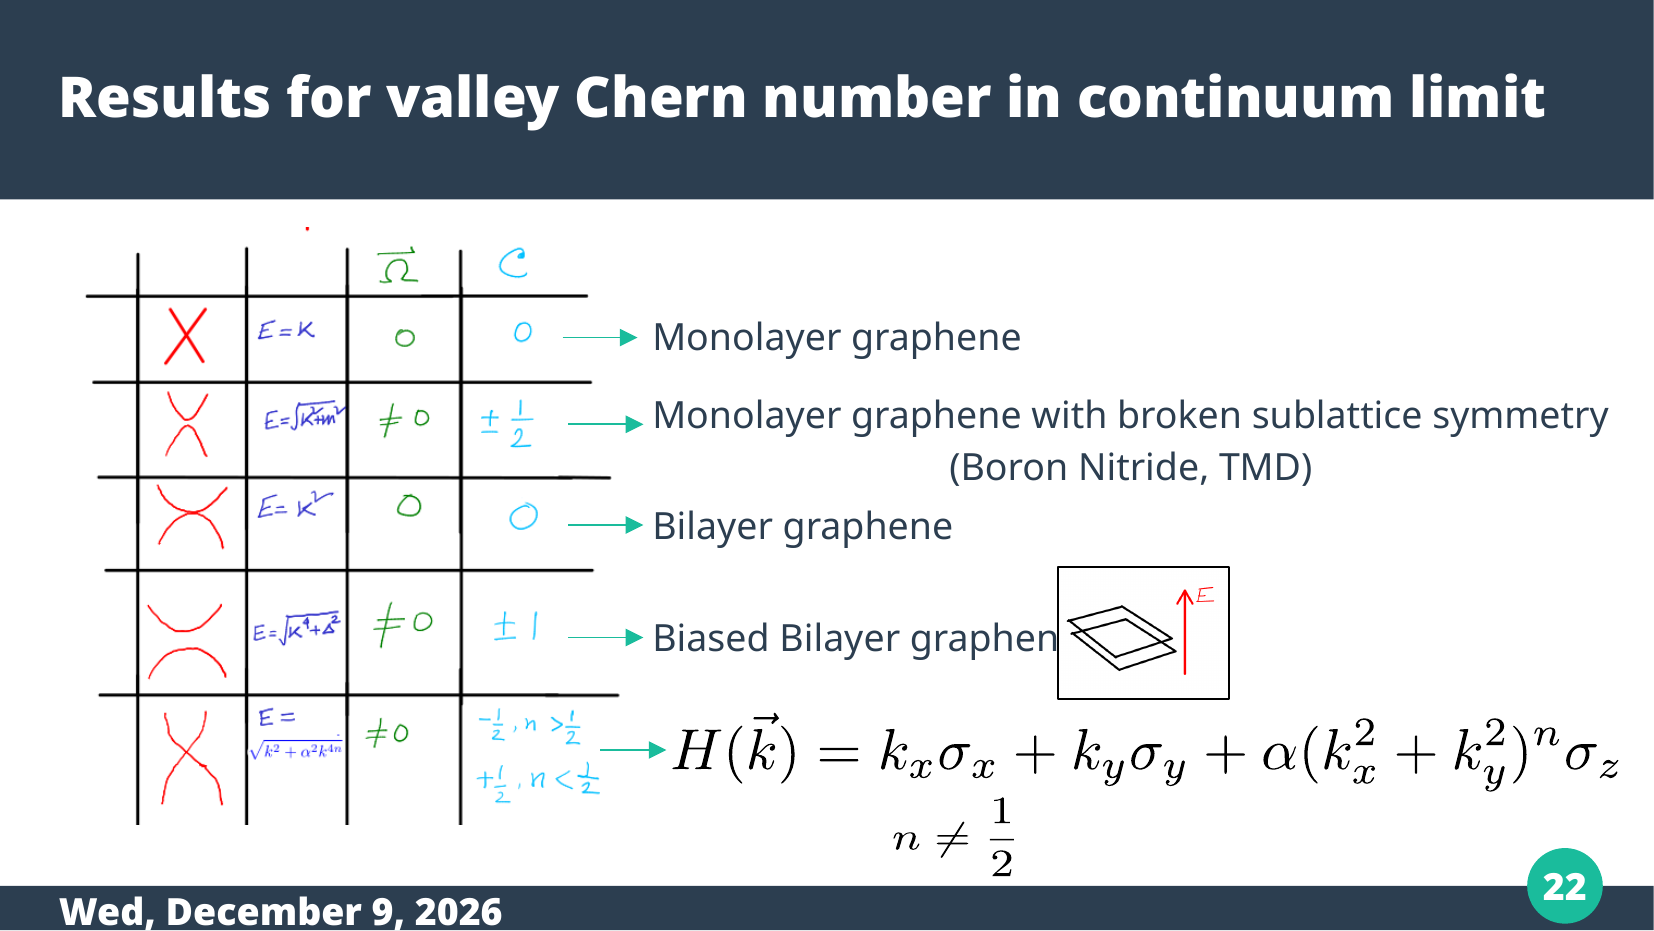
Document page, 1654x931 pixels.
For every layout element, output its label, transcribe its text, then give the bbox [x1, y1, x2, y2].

picture [75, 227, 638, 826]
text_box Biased Bilayer graphene [637, 603, 1057, 672]
text_box [672, 712, 1619, 792]
text_box Bilayer graphene [637, 490, 933, 560]
picture [1058, 567, 1229, 698]
title Results for valley Chern number in continuum limit [59, 37, 1595, 155]
text_box [893, 797, 1014, 877]
text_box Monolayer graphene with broken sublattice symmetry (Boron Nitride, TMD) [637, 379, 1512, 501]
text_box Monolayer graphene [637, 301, 990, 371]
